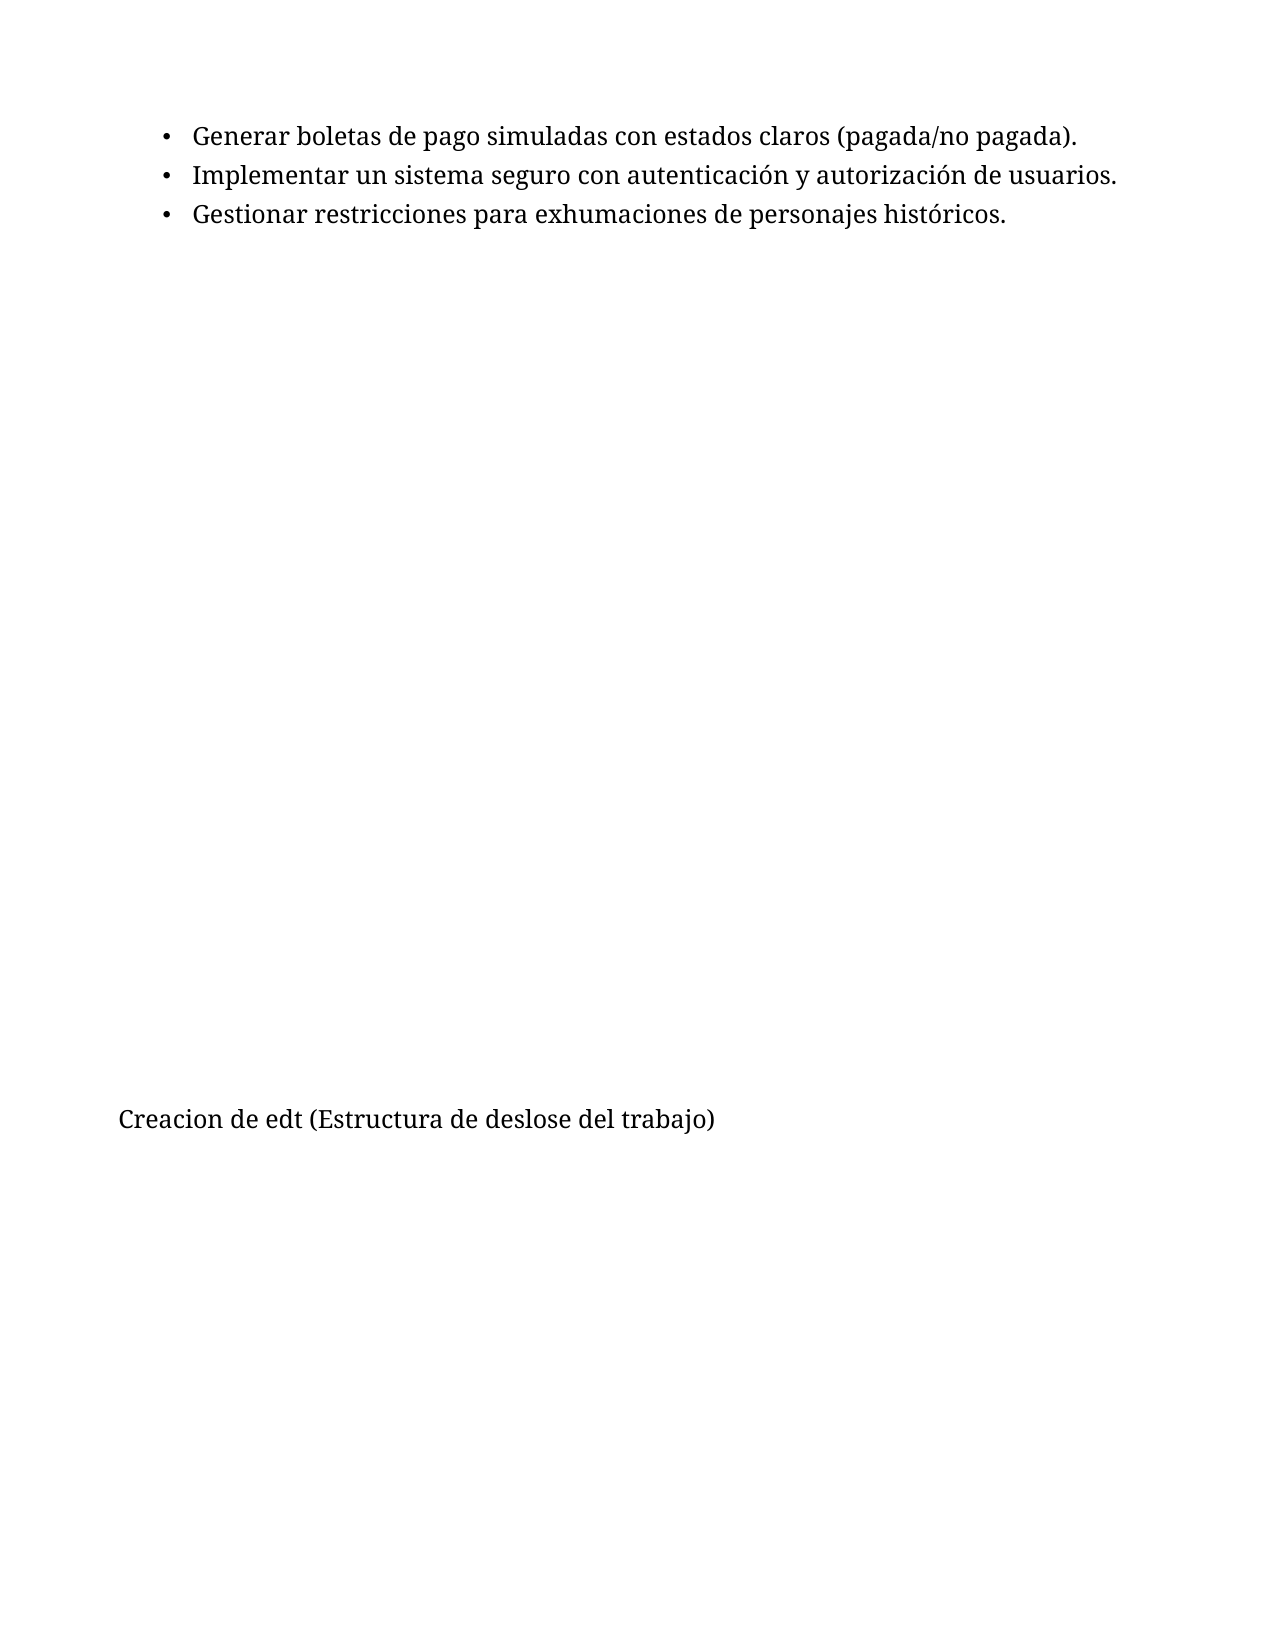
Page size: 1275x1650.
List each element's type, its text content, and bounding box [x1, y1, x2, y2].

list Gestionar restricciones para exhumaciones de personajes históricos. [162, 196, 1157, 231]
list Generar boletas de pago simuladas con estados claros (pagada/no pagada). [162, 118, 1157, 152]
text Creacion de edt (Estructura de deslose del trabajo) [118, 1102, 1157, 1136]
list Implementar un sistema seguro con autenticación y autorización de usuarios. [162, 157, 1157, 191]
